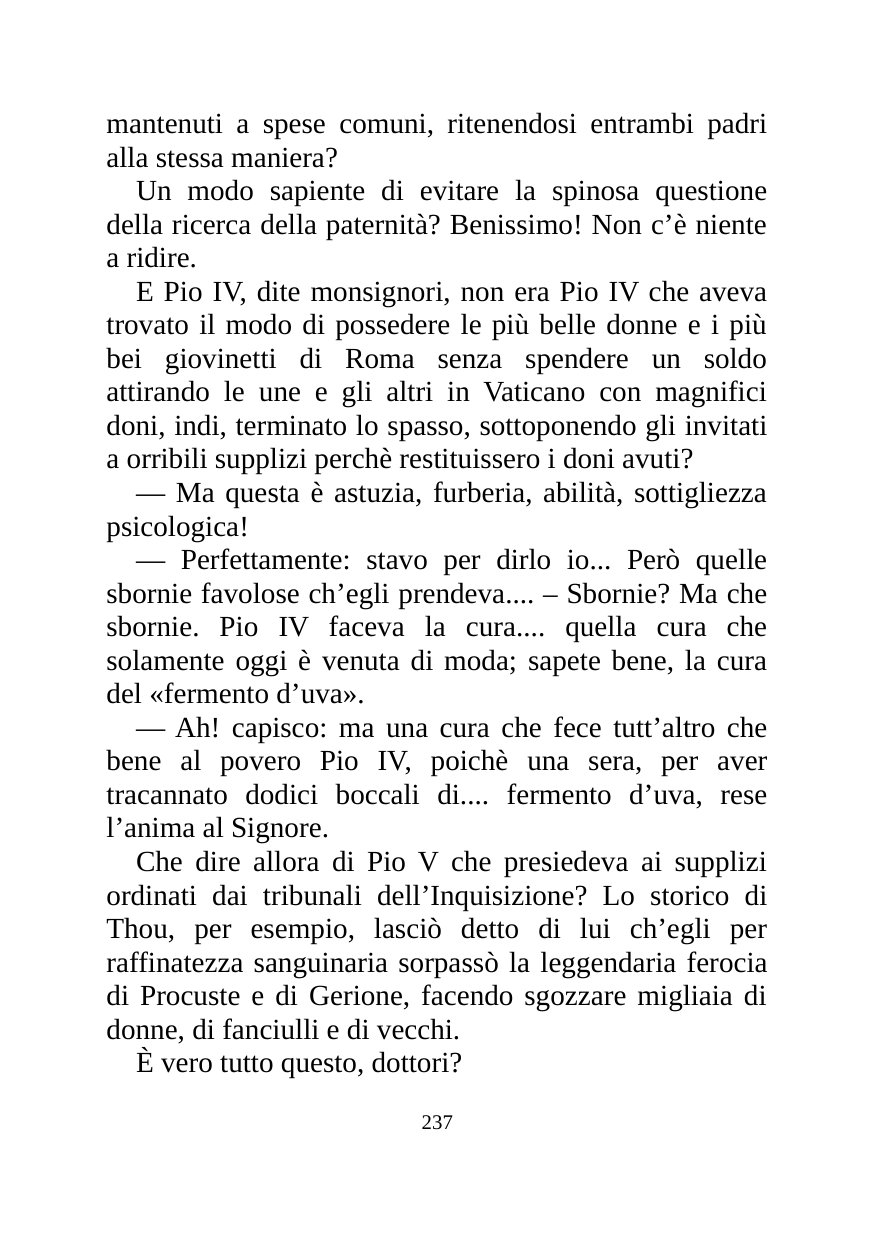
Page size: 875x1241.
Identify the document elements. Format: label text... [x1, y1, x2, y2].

text mantenuti a spese comuni, ritenendosi entrambi padri alla stessa maniera? [106, 106, 768, 173]
text — Ah! capisco: ma una cura che fece tutt’altro che bene al povero Pio IV, poichè una sera, per aver tracannato dodici boccali di.... fermento d’uva, rese l’anima al Signore. [106, 710, 768, 844]
text Che dire allora di Pio V che presiedeva ai supplizi ordinati dai tribunali dell’Inquisizione? Lo storico di Thou, per esempio, lasciò detto di lui ch’egli per raffinatezza sanguinaria sorpassò la leggendaria ferocia di Procuste e di Gerione, facendo sgozzare migliaia di donne, di fanciulli e di vecchi. [106, 844, 768, 1045]
text — Ma questa è astuzia, furberia, abilità, sottigliezza psicologica! [106, 475, 768, 542]
text Un modo sapiente di evitare la spinosa questione della ricerca della paternità? Benissimo! Non c’è niente a ridire. [106, 173, 768, 274]
text È vero tutto questo, dottori? [106, 1045, 768, 1079]
text E Pio IV, dite monsignori, non era Pio IV che aveva trovato il modo di possedere le più belle donne e i più bei giovinetti di Roma senza spendere un soldo attirando le une e gli altri in Vaticano con magnifici doni, indi, terminato lo spasso, sottoponendo gli invitati a orribili supplizi perchè restituissero i doni avuti? [106, 274, 768, 475]
text — Perfettamente: stavo per dirlo io... Però quelle sbornie favolose ch’egli prendeva.... – Sbornie? Ma che sbornie. Pio IV faceva la cura.... quella cura che solamente oggi è venuta di moda; sapete bene, la cura del «fermento d’uva». [106, 542, 768, 710]
